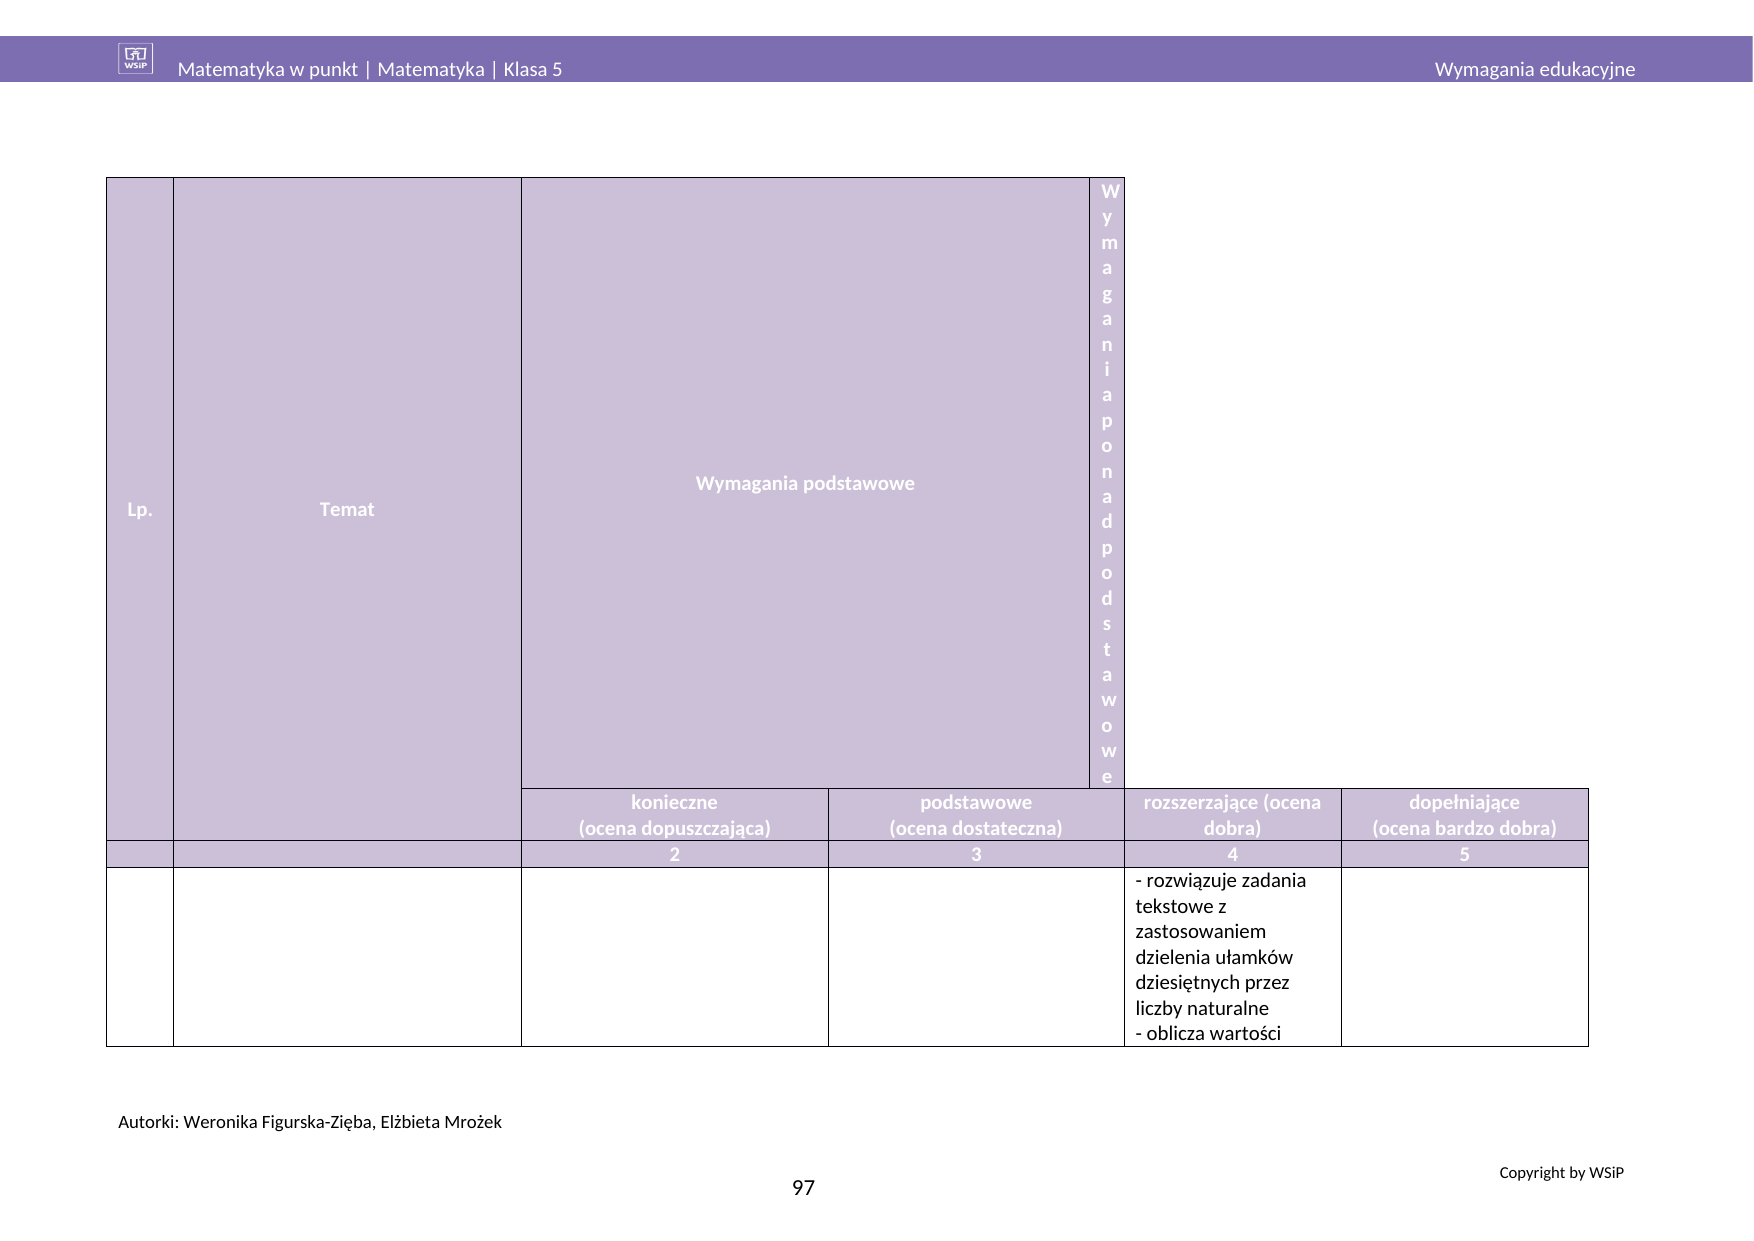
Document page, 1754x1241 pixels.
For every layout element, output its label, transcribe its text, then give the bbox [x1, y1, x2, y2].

picture [0, 36, 1753, 82]
table_cell podstawowe (ocena dostateczna) [829, 789, 1124, 840]
table_cell [829, 868, 1124, 1046]
table_cell [107, 841, 173, 867]
table_cell 2 [522, 841, 828, 867]
table_cell dopełniające (ocena bardzo dobra) [1342, 789, 1588, 840]
table_header Lp. [107, 178, 173, 840]
table_cell [174, 841, 521, 867]
table_cell 3 [829, 841, 1124, 867]
table_header Wymagania ponadpodstawowe [1090, 178, 1124, 788]
table_cell rozszerzające (ocena dobra) [1125, 789, 1341, 840]
table_cell - rozwiązuje zadania tekstowe z zastosowaniem dzielenia ułamków dziesiętnych przez liczby naturalne - oblicza wartości [1125, 868, 1341, 1046]
table_cell 5 [1342, 841, 1588, 867]
table_header Temat [174, 178, 521, 840]
table_cell [1342, 868, 1588, 1046]
table_cell konieczne (ocena dopuszczająca) [522, 789, 828, 840]
table_cell [522, 868, 828, 1046]
table_header Wymagania podstawowe [522, 178, 1089, 788]
table_cell [174, 868, 521, 1046]
table_cell 4 [1125, 841, 1341, 867]
table_cell [107, 868, 173, 1046]
